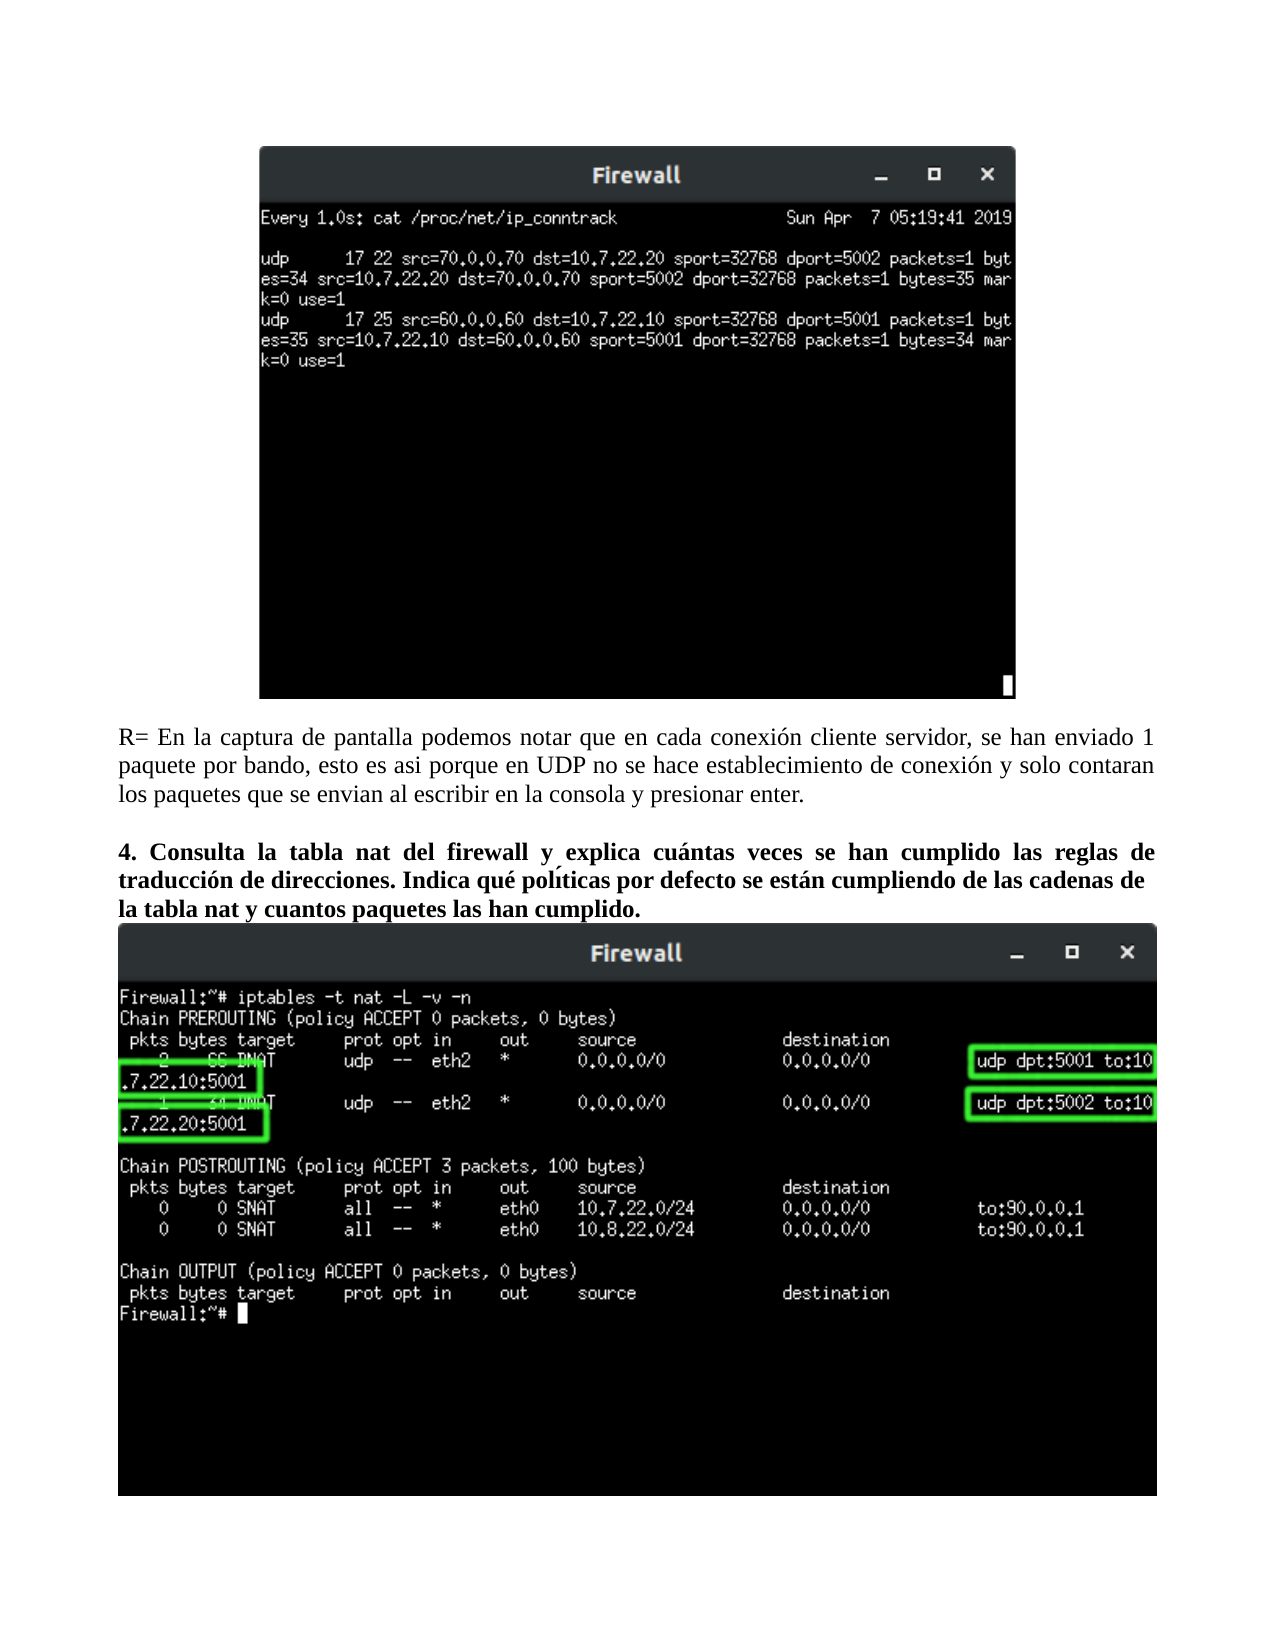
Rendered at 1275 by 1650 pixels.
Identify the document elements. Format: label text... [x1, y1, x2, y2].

text la tabla nat y cuantos paquetes las han cumplido. [118, 894, 1157, 923]
picture [118, 923, 1157, 1496]
picture [259, 146, 1016, 699]
text 4. Consulta la tabla nat del firewall y explica cuántas veces se han cumplido las reglas de traducción de direcciones. Indica qué polı́ticas por defecto se están cumpliendo de las cadenas de [118, 837, 1157, 894]
text R= En la captura de pantalla podemos notar que en cada conexión cliente servidor, se han enviado 1 paquete por bando, esto es asi porque en UDP no se hace establecimiento de conexión y solo contaran los paquetes que se envian al escribir en la consola y presionar enter. [118, 722, 1157, 808]
